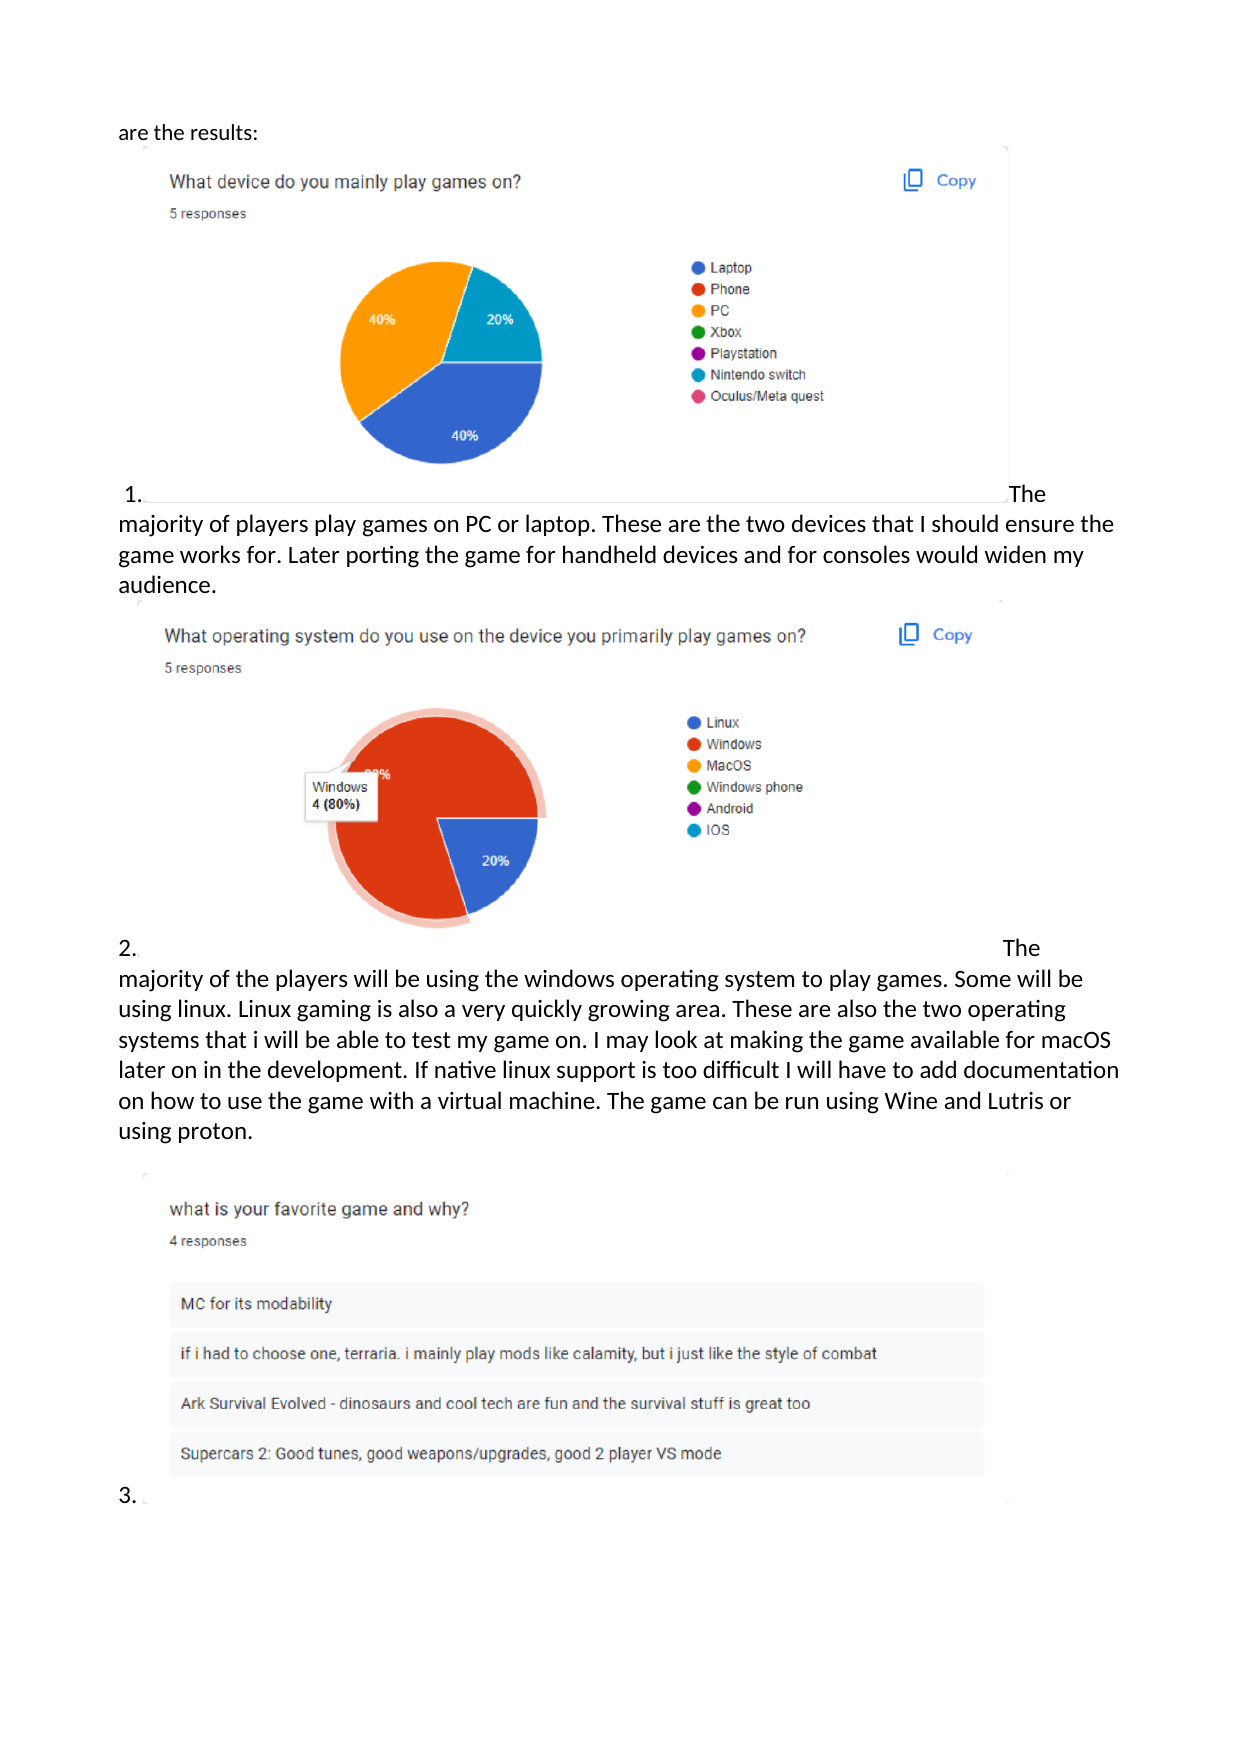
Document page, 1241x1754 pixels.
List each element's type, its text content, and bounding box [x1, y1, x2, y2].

text are the results: [118, 118, 1122, 146]
text 2.The majority of the players will be using the windows operating system to play games. Some will be using linux. Linux gaming is also a very quickly growing area. These are also the two operating systems that i will be able to test my game on. I may look at making the game available for macOS later on in the development. If native linux support is too difficult I will have to add documentation on how to use the game with a virtual machine. The game can be run using Wine and Lutris or using proton. [118, 600, 1122, 1146]
text 3. [118, 1174, 1122, 1510]
text 1.The majority of players play games on PC or laptop. These are the two devices that I should ensure the game works for. Later porting the game for handheld devices and for consoles would widen my audience. [118, 146, 1122, 600]
